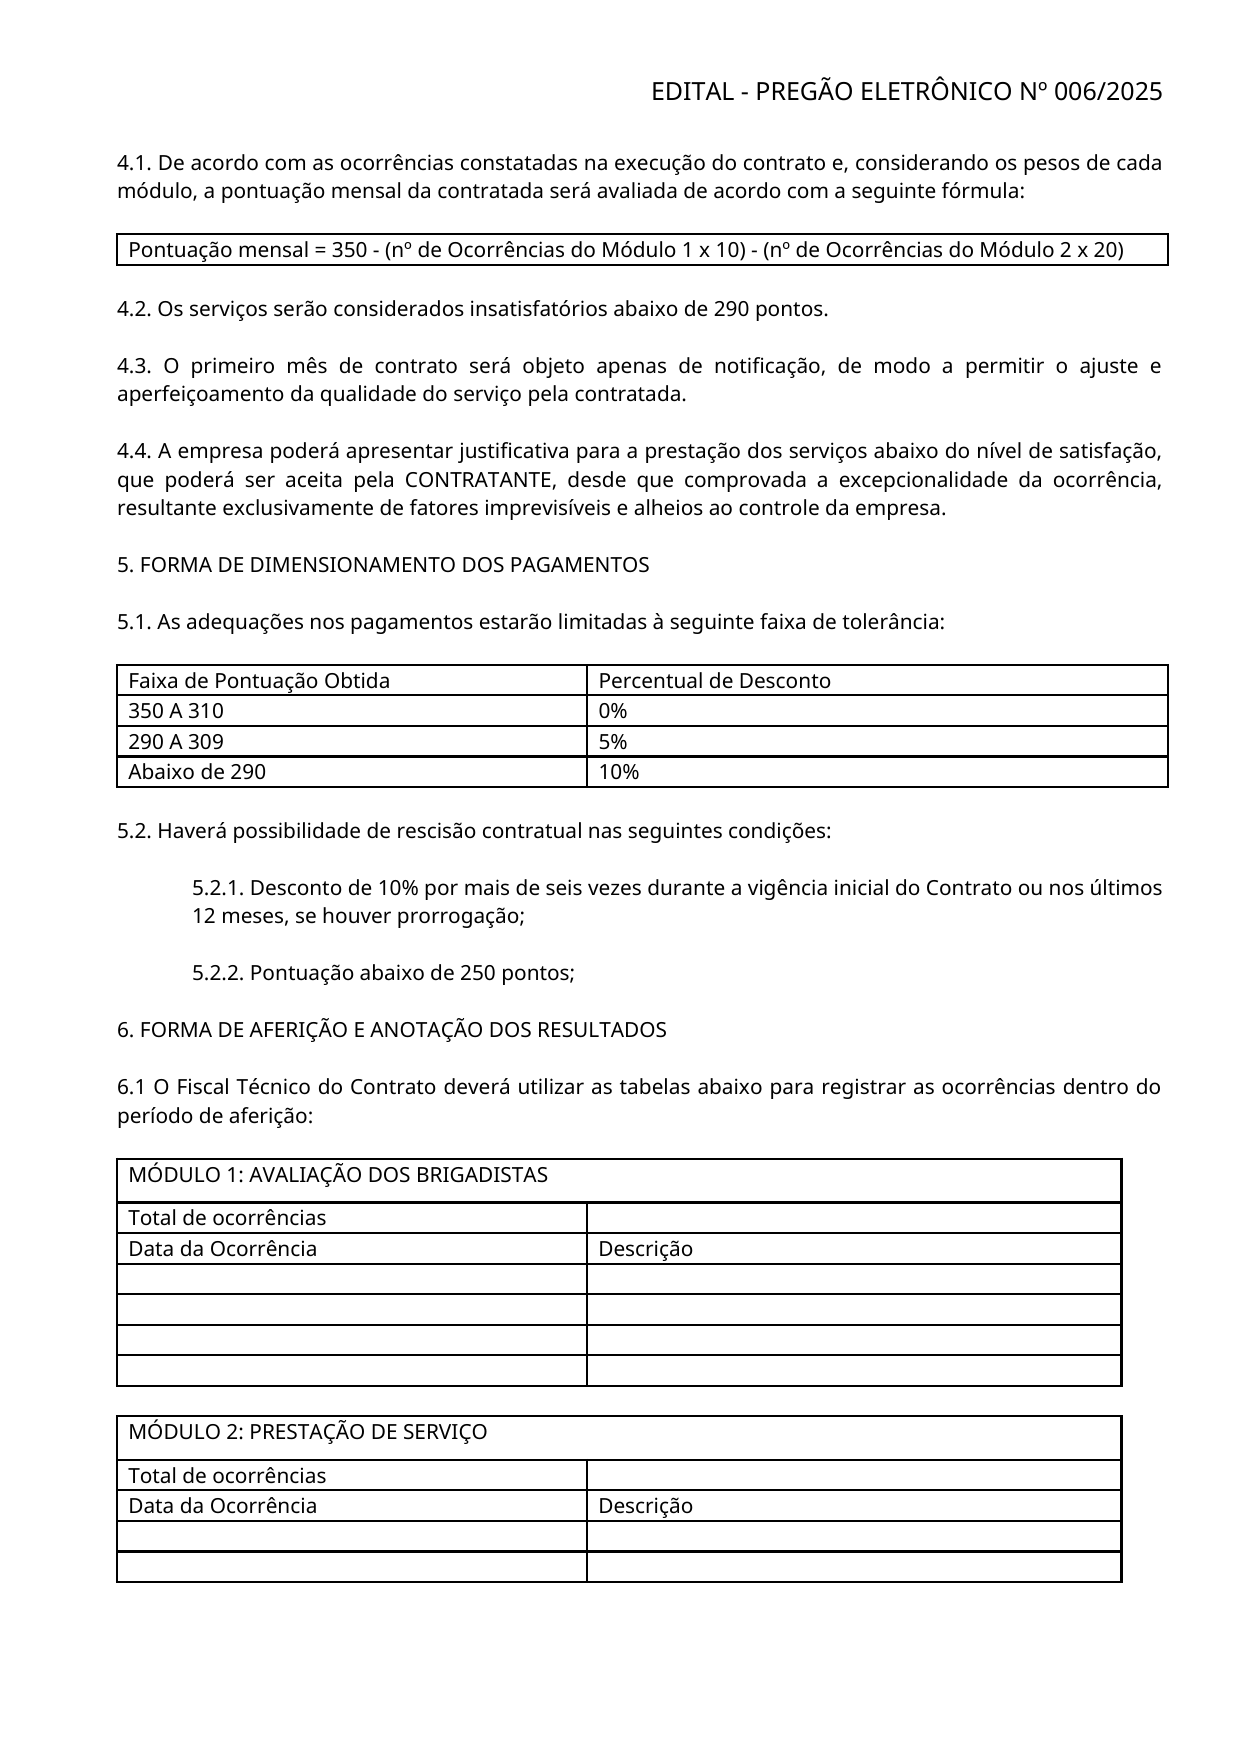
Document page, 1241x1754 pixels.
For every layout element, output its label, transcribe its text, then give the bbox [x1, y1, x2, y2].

text 5.2. Haverá possibilidade de rescisão contratual nas seguintes condições: [117, 816, 1164, 845]
text 5.1. As adequações nos pagamentos estarão limitadas à seguinte faixa de tolerância: [117, 607, 1164, 635]
table_cell [118, 1553, 586, 1581]
table_header MÓDULO 1: AVALIAÇÃO DOS BRIGADISTAS [118, 1160, 1120, 1201]
table_cell Total de ocorrências [118, 1461, 586, 1489]
table_cell Data da Ocorrência [118, 1234, 586, 1262]
table_cell [588, 1295, 1120, 1323]
table_cell [118, 1265, 586, 1293]
table_cell [588, 1204, 1120, 1232]
table_cell [588, 1461, 1120, 1489]
text 4.4. A empresa poderá apresentar justificativa para a prestação dos serviços abaixo do nível de satisfação, que poderá ser aceita pela CONTRATANTE, desde que comprovada a excepcionalidade da ocorrência, resultante exclusivamente de fatores imprevisíveis e alheios ao controle da empresa. [117, 436, 1164, 522]
table_cell Abaixo de 290 [118, 758, 586, 786]
table_cell 10% [588, 758, 1167, 786]
table_cell 290 A 309 [118, 727, 586, 755]
table_header MÓDULO 2: PRESTAÇÃO DE SERVIÇO [118, 1417, 1120, 1459]
text 6.1 O Fiscal Técnico do Contrato deverá utilizar as tabelas abaixo para registrar as ocorrências dentro do período de aferição: [117, 1072, 1164, 1129]
table_header Pontuação mensal = 350 - (nº de Ocorrências do Módulo 1 x 10) - (nº de Ocorrências do Módulo 2 x 20) [118, 235, 1167, 263]
text 5. FORMA DE DIMENSIONAMENTO DOS PAGAMENTOS [117, 550, 1164, 578]
text 4.2. Os serviços serão considerados insatisfatórios abaixo de 290 pontos. [117, 294, 1164, 322]
text 6. FORMA DE AFERIÇÃO E ANOTAÇÃO DOS RESULTADOS [117, 1015, 1164, 1044]
table_cell [118, 1356, 586, 1384]
table_cell [588, 1356, 1120, 1384]
table_cell 350 A 310 [118, 696, 586, 725]
text 5.2.1. Desconto de 10% por mais de seis vezes durante a vigência inicial do Contrato ou nos últimos 12 meses, se houver prorrogação; [192, 873, 1164, 930]
text 4.3. O primeiro mês de contrato será objeto apenas de notificação, de modo a permitir o ajuste e aperfeiçoamento da qualidade do serviço pela contratada. [117, 351, 1164, 408]
table_cell 5% [588, 727, 1167, 755]
table_header Percentual de Desconto [588, 666, 1167, 694]
table_cell Descrição [588, 1491, 1120, 1520]
table_cell [588, 1326, 1120, 1354]
table_cell 0% [588, 696, 1167, 725]
table_cell [588, 1553, 1120, 1581]
table_header Faixa de Pontuação Obtida [118, 666, 586, 694]
table_cell [588, 1265, 1120, 1293]
table_cell Data da Ocorrência [118, 1491, 586, 1520]
table_cell [118, 1295, 586, 1323]
text 5.2.2. Pontuação abaixo de 250 pontos; [192, 958, 1164, 987]
table_cell [588, 1522, 1120, 1550]
table_cell Total de ocorrências [118, 1204, 586, 1232]
table_cell Descrição [588, 1234, 1120, 1262]
text 4.1. De acordo com as ocorrências constatadas na execução do contrato e, considerando os pesos de cada módulo, a pontuação mensal da contratada será avaliada de acordo com a seguinte fórmula: [117, 148, 1164, 204]
table_cell [118, 1326, 586, 1354]
table_cell [118, 1522, 586, 1550]
